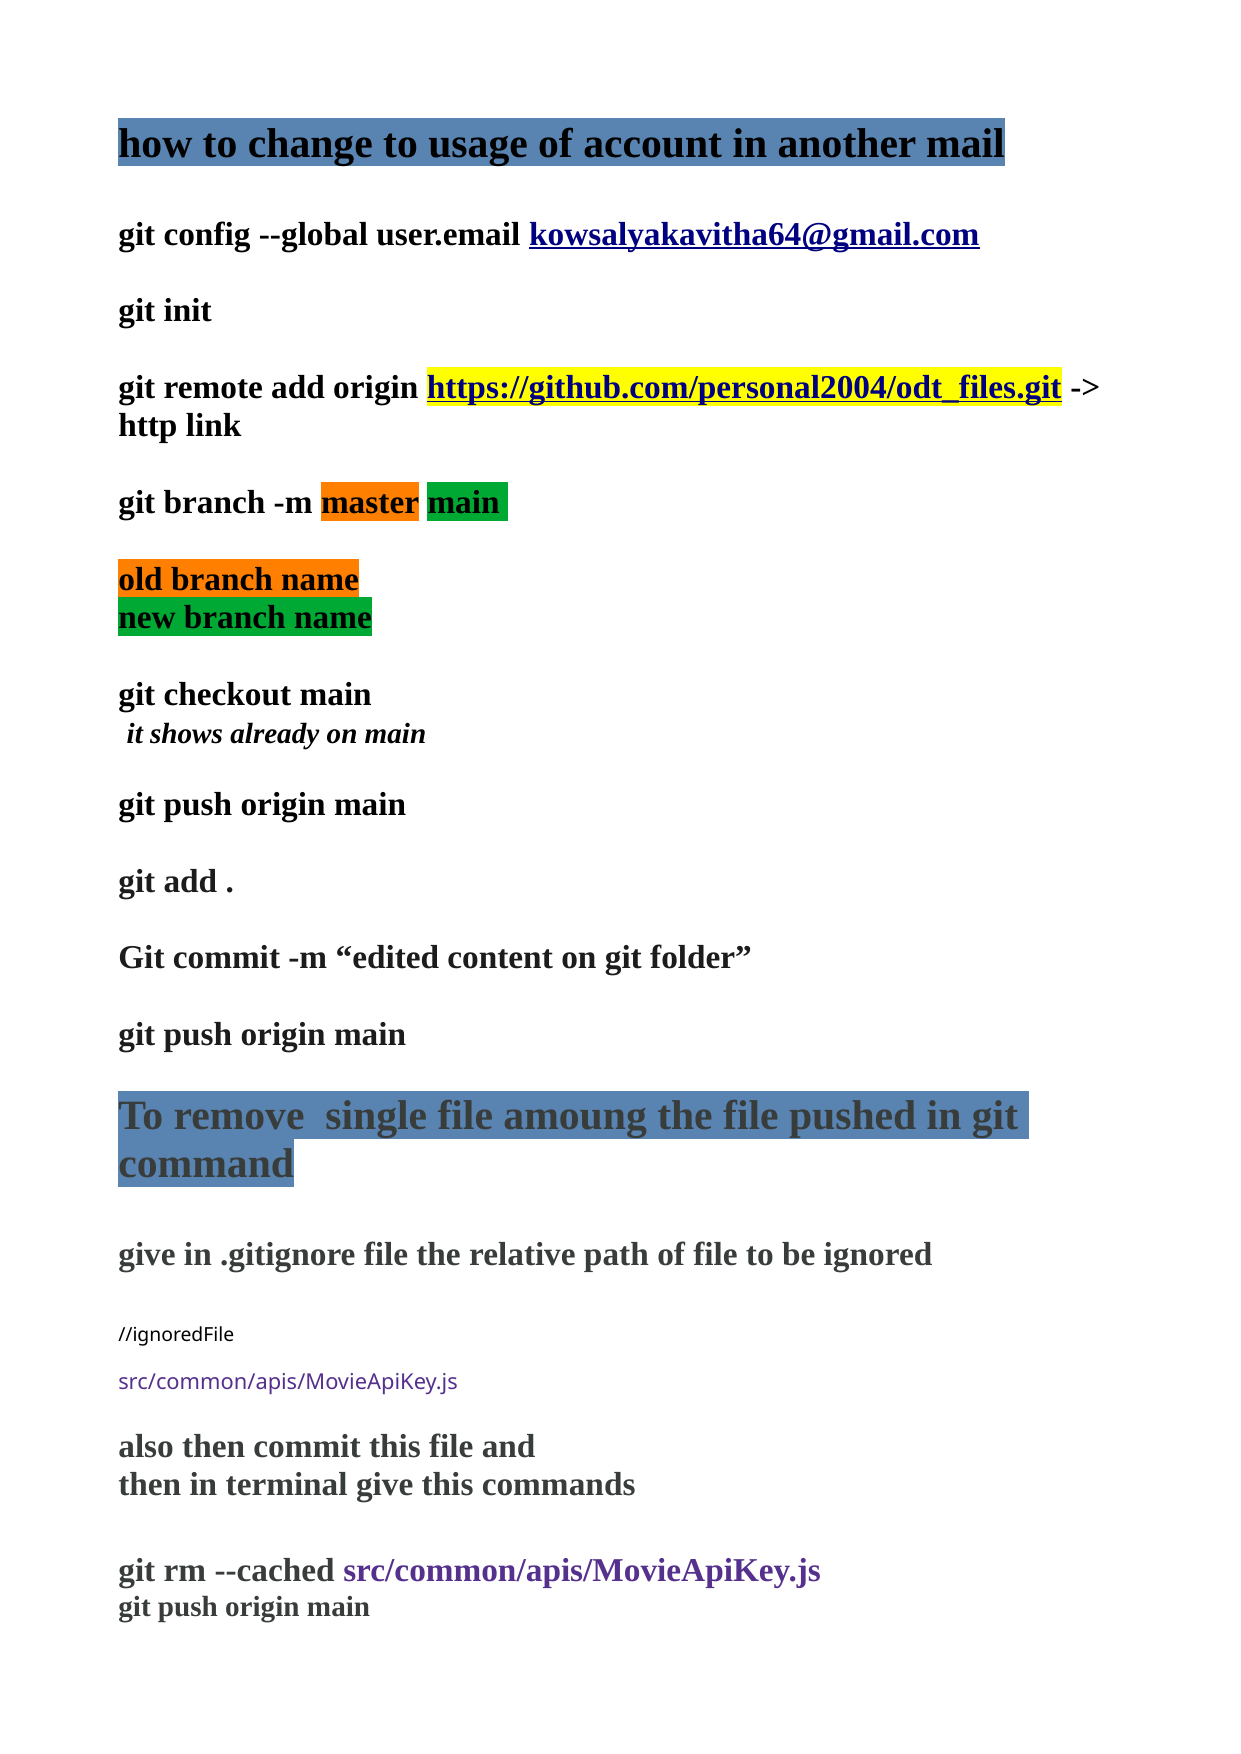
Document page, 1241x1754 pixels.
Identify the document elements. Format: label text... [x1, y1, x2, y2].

text git rm --cached src/common/apis/MovieApiKey.js [118, 1550, 1122, 1589]
text git remote add origin https://github.com/personal2004/odt_files.git -> http link [118, 367, 1122, 444]
text src/common/apis/MovieApiKey.js [118, 1366, 1122, 1396]
text Git commit -m “edited content on git folder” [118, 937, 1122, 976]
text new branch name [118, 597, 1122, 636]
text git config --global user.email kowsalyakavitha64@gmail.com [118, 214, 1122, 252]
text old branch name [118, 559, 1122, 597]
text it shows already on main [118, 712, 1122, 751]
text git init [118, 291, 1122, 329]
text git branch -m master main [118, 482, 1122, 521]
text git push origin main [118, 784, 1122, 822]
text how to change to usage of account in another mail [118, 118, 1122, 166]
text also then commit this file and [118, 1426, 1122, 1464]
text git push origin main [118, 1014, 1122, 1052]
text then in terminal give this commands [118, 1464, 1122, 1502]
text git checkout main [118, 674, 1122, 712]
text git push origin main [118, 1589, 1122, 1622]
text //ignoredFile [118, 1321, 1122, 1366]
text git add . [118, 861, 1122, 899]
text To remove single file amoung the file pushed in git command [118, 1091, 1122, 1187]
text give in .gitignore file the relative path of file to be ignored [118, 1234, 1122, 1273]
